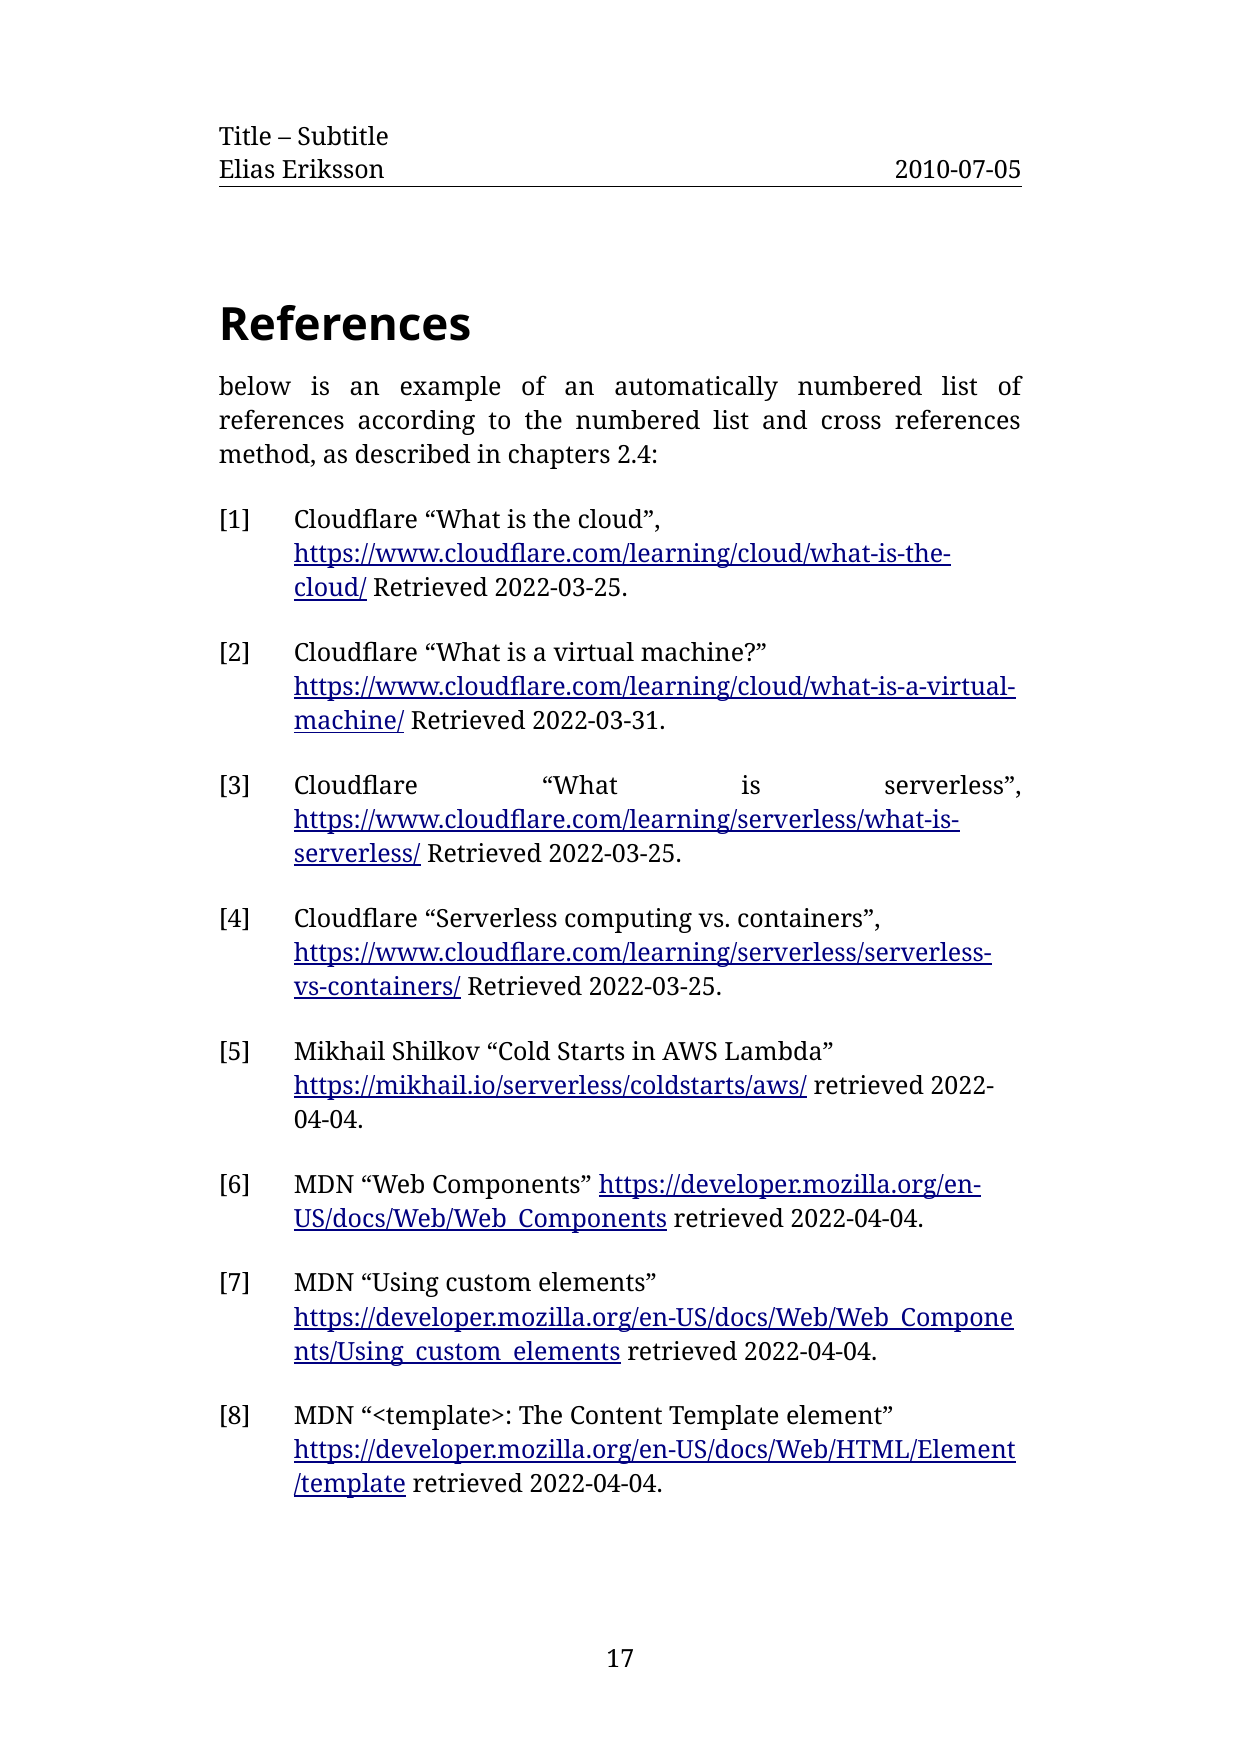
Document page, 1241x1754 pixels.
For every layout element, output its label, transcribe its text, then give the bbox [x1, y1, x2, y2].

list MDN “<template>: The Content Template element” https://developer.mozilla.org/en-US/docs/Web/HTML/Element/template retrieved 2022-04-04. [218, 1398, 1022, 1500]
list Cloudflare “What is serverless”, https://www.cloudflare.com/learning/serverless/what-is-serverless/ Retrieved 2022-03-25. [218, 767, 1022, 870]
list Cloudflare “What is a virtual machine?” https://www.cloudflare.com/learning/cloud/what-is-a-virtual-machine/ Retrieved 2022-03-31. [218, 634, 1022, 737]
list MDN “Using custom elements” https://developer.mozilla.org/en-US/docs/Web/Web_Components/Using_custom_elements retrieved 2022-04-04. [218, 1265, 1022, 1367]
list Cloudflare “What is the cloud”, https://www.cloudflare.com/learning/cloud/what-is-the-cloud/ Retrieved 2022-03-25. [218, 502, 1022, 604]
list Cloudflare “Serverless computing vs. containers”, https://www.cloudflare.com/learning/serverless/serverless-vs-containers/ Retrieved 2022-03-25. [218, 900, 1022, 1003]
subtitle References [218, 291, 1022, 353]
list MDN “Web Components” https://developer.mozilla.org/en-US/docs/Web/Web_Components retrieved 2022-04-04. [218, 1166, 1022, 1234]
list Mikhail Shilkov “Cold Starts in AWS Lambda” https://mikhail.io/serverless/coldstarts/aws/ retrieved 2022-04-04. [218, 1033, 1022, 1136]
text below is an example of an automatically numbered list of references according to the numbered list and cross references method, as described in chapters 2.4: [218, 369, 1022, 471]
